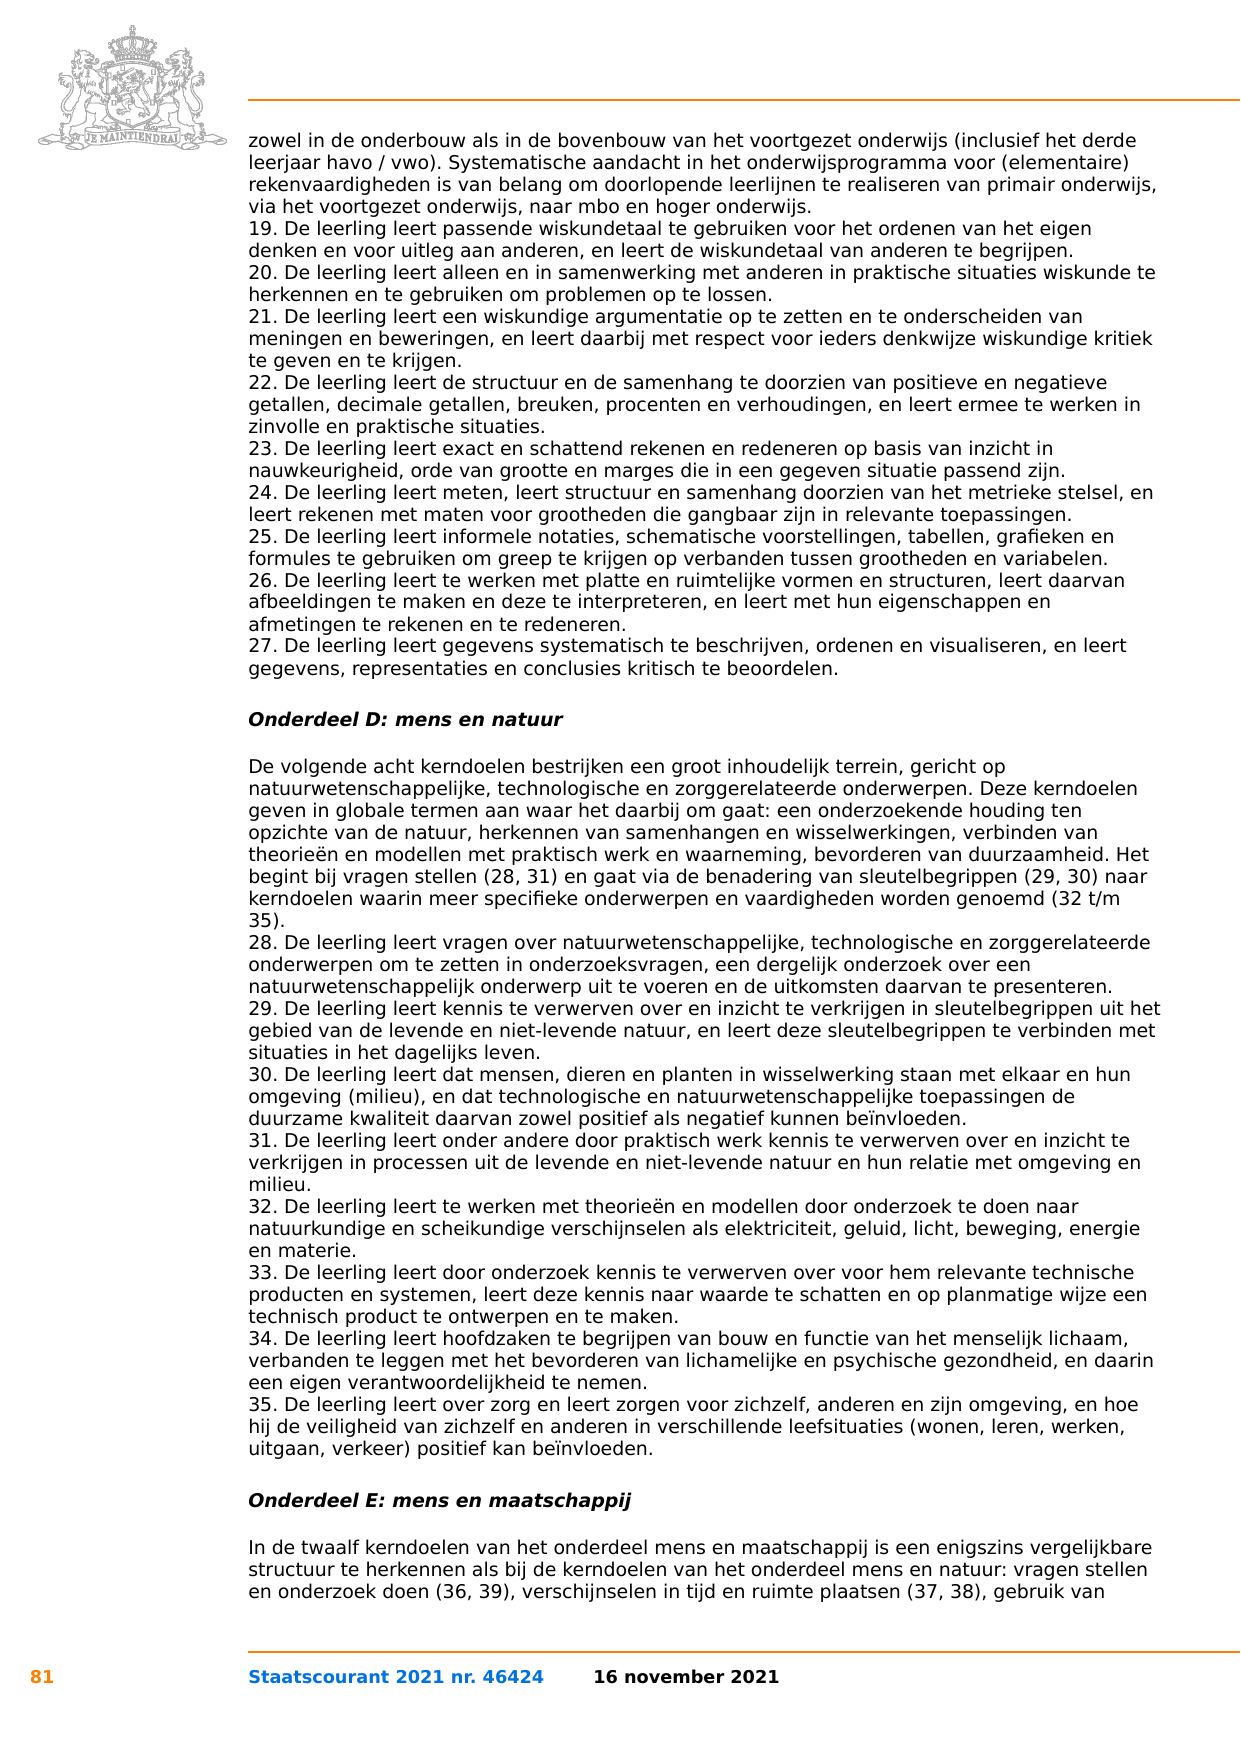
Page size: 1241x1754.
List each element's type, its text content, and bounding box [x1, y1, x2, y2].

text 21. De leerling leert een wiskundige argumentatie op te zetten en te onderscheiden van meningen en beweringen, en leert daarbij met respect voor ieders denkwijze wiskundige kritiek te geven en te krijgen. [248, 306, 1163, 372]
subtitle Onderdeel E: mens en maatschappij [248, 1490, 1163, 1512]
text 20. De leerling leert alleen en in samenwerking met anderen in praktische situaties wiskunde te herkennen en te gebruiken om problemen op te lossen. [248, 262, 1163, 306]
text 33. De leerling leert door onderzoek kennis te verwerven over voor hem relevante technische producten en systemen, leert deze kennis naar waarde te schatten en op planmatige wijze een technisch product te ontwerpen en te maken. [248, 1262, 1163, 1328]
text 24. De leerling leert meten, leert structuur en samenhang doorzien van het metrieke stelsel, en leert rekenen met maten voor grootheden die gangbaar zijn in relevante toepassingen. [248, 482, 1163, 526]
text In de twaalf kerndoelen van het onderdeel mens en maatschappij is een enigszins vergelijkbare structuur te herkennen als bij de kerndoelen van het onderdeel mens en natuur: vragen stellen en onderzoek doen (36, 39), verschijnselen in tijd en ruimte plaatsen (37, 38), gebruik van [248, 1537, 1163, 1603]
text zowel in de onderbouw als in de bovenbouw van het voortgezet onderwijs (inclusief het derde leerjaar havo / vwo). Systematische aandacht in het onderwijsprogramma voor (elementaire) rekenvaardigheden is van belang om doorlopende leerlijnen te realiseren van primair onderwijs, via het voortgezet onderwijs, naar mbo en hoger onderwijs. [248, 130, 1163, 218]
subtitle Onderdeel D: mens en natuur [248, 709, 1163, 731]
text 19. De leerling leert passende wiskundetaal te gebruiken voor het ordenen van het eigen denken en voor uitleg aan anderen, en leert de wiskundetaal van anderen te begrijpen. [248, 218, 1163, 262]
picture [38, 25, 227, 150]
text 28. De leerling leert vragen over natuurwetenschappelijke, technologische en zorggerelateerde onderwerpen om te zetten in onderzoeksvragen, een dergelijk onderzoek over een natuurwetenschappelijk onderwerp uit te voeren en de uitkomsten daarvan te presenteren. [248, 932, 1163, 998]
text 31. De leerling leert onder andere door praktisch werk kennis te verwerven over en inzicht te verkrijgen in processen uit de levende en niet-levende natuur en hun relatie met omgeving en milieu. [248, 1130, 1163, 1196]
text 23. De leerling leert exact en schattend rekenen en redeneren op basis van inzicht in nauwkeurigheid, orde van grootte en marges die in een gegeven situatie passend zijn. [248, 438, 1163, 482]
text 25. De leerling leert informele notaties, schematische voorstellingen, tabellen, grafieken en formules te gebruiken om greep te krijgen op verbanden tussen grootheden en variabelen. [248, 526, 1163, 569]
text 22. De leerling leert de structuur en de samenhang te doorzien van positieve en negatieve getallen, decimale getallen, breuken, procenten en verhoudingen, en leert ermee te werken in zinvolle en praktische situaties. [248, 372, 1163, 438]
text 34. De leerling leert hoofdzaken te begrijpen van bouw en functie van het menselijk lichaam, verbanden te leggen met het bevorderen van lichamelijke en psychische gezondheid, en daarin een eigen verantwoordelijkheid te nemen. [248, 1328, 1163, 1394]
text 29. De leerling leert kennis te verwerven over en inzicht te verkrijgen in sleutelbegrippen uit het gebied van de levende en niet-levende natuur, en leert deze sleutelbegrippen te verbinden met situaties in het dagelijks leven. [248, 998, 1163, 1064]
text De volgende acht kerndoelen bestrijken een groot inhoudelijk terrein, gericht op natuurwetenschappelijke, technologische en zorggerelateerde onderwerpen. Deze kerndoelen geven in globale termen aan waar het daarbij om gaat: een onderzoekende houding ten opzichte van de natuur, herkennen van samenhangen en wisselwerkingen, verbinden van theorieën en modellen met praktisch werk en waarneming, bevorderen van duurzaamheid. Het begint bij vragen stellen (28, 31) en gaat via de benadering van sleutelbegrippen (29, 30) naar kerndoelen waarin meer specifieke onderwerpen en vaardigheden worden genoemd (32 t/m 35). [248, 756, 1163, 932]
text 32. De leerling leert te werken met theorieën en modellen door onderzoek te doen naar natuurkundige en scheikundige verschijnselen als elektriciteit, geluid, licht, beweging, energie en materie. [248, 1196, 1163, 1262]
text 27. De leerling leert gegevens systematisch te beschrijven, ordenen en visualiseren, en leert gegevens, representaties en conclusies kritisch te beoordelen. [248, 635, 1163, 679]
text 30. De leerling leert dat mensen, dieren en planten in wisselwerking staan met elkaar en hun omgeving (milieu), en dat technologische en natuurwetenschappelijke toepassingen de duurzame kwaliteit daarvan zowel positief als negatief kunnen beïnvloeden. [248, 1064, 1163, 1130]
text 35. De leerling leert over zorg en leert zorgen voor zichzelf, anderen en zijn omgeving, en hoe hij de veiligheid van zichzelf en anderen in verschillende leefsituaties (wonen, leren, werken, uitgaan, verkeer) positief kan beïnvloeden. [248, 1394, 1163, 1460]
text 26. De leerling leert te werken met platte en ruimtelijke vormen en structuren, leert daarvan afbeeldingen te maken en deze te interpreteren, en leert met hun eigenschappen en afmetingen te rekenen en te redeneren. [248, 569, 1163, 635]
